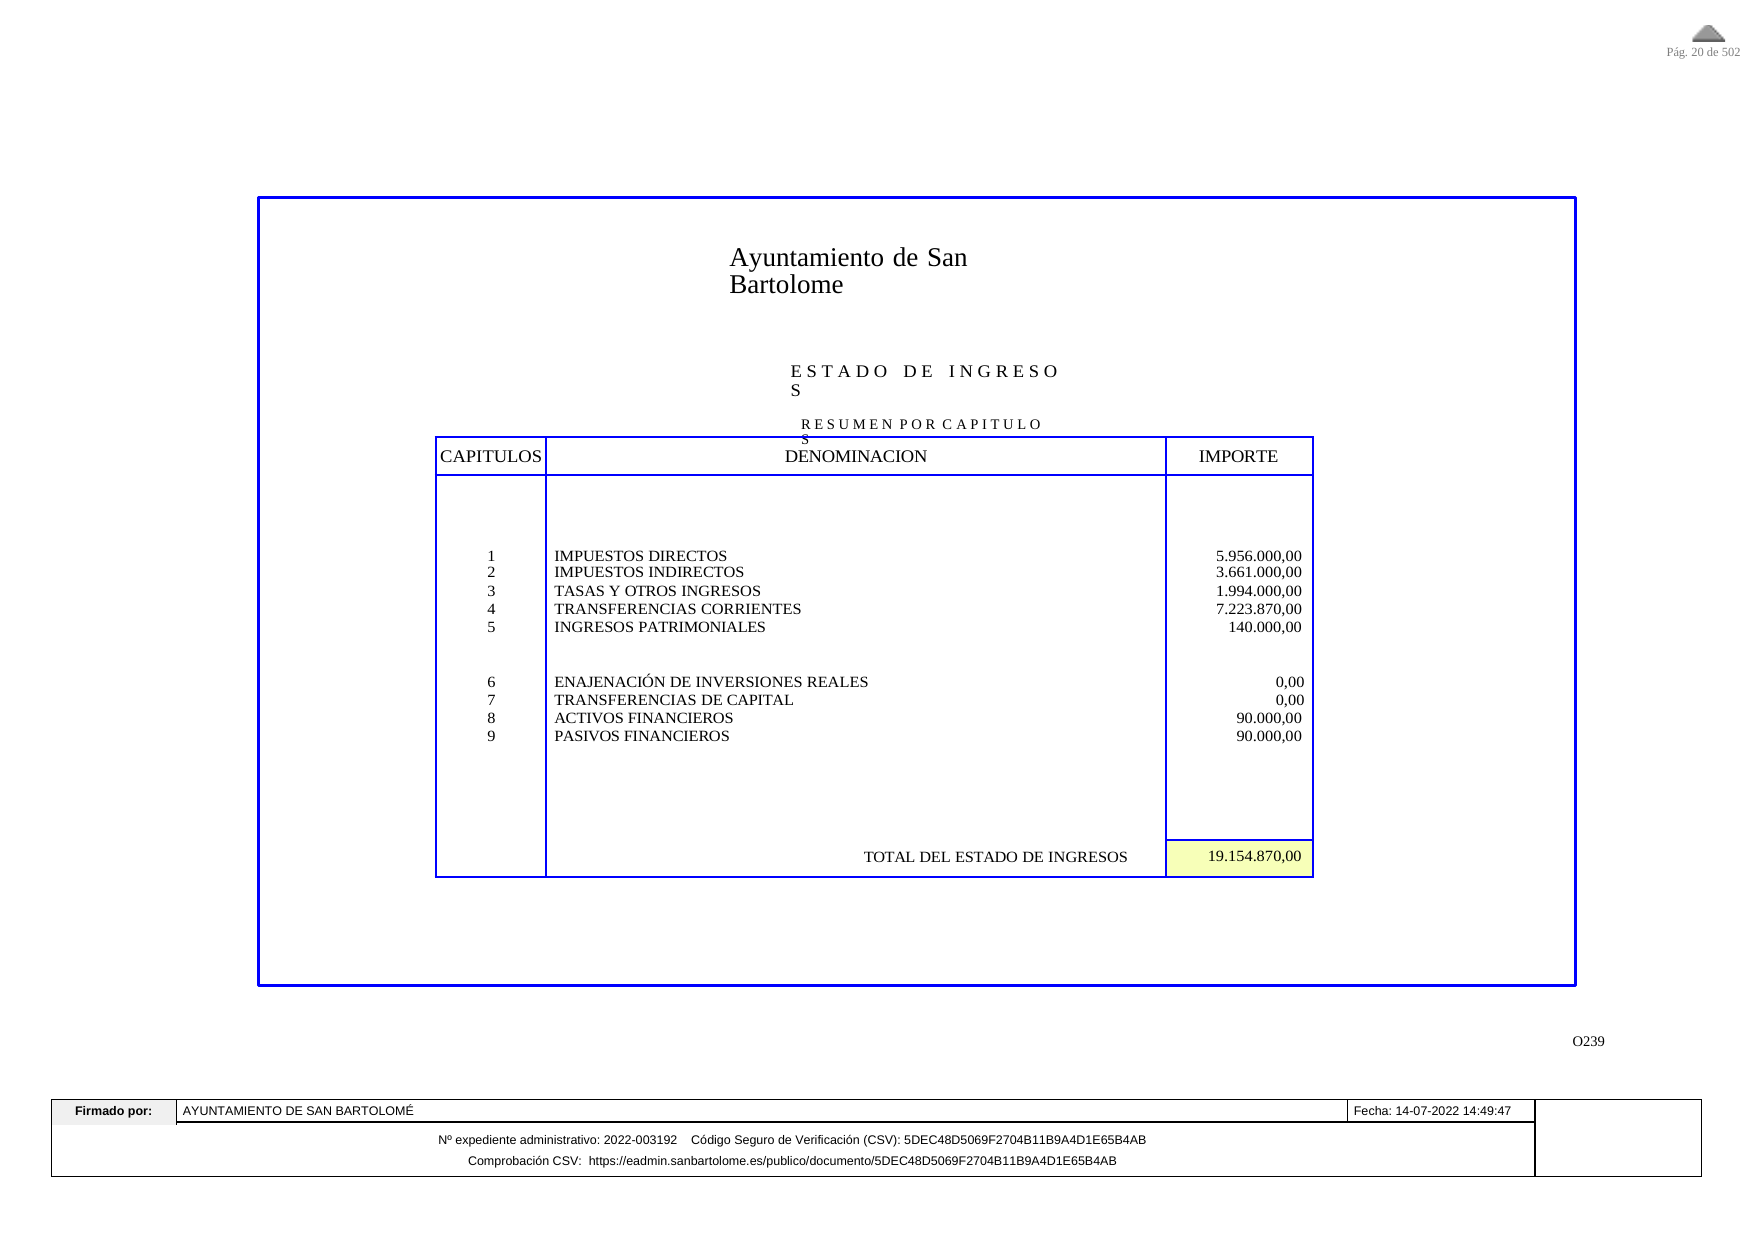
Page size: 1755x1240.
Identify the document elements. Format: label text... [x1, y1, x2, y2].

table_cell 2 [437, 564, 545, 582]
table_cell 1.994.000,00 [1167, 582, 1312, 600]
table_cell 6 [437, 655, 545, 691]
table_cell TOTAL DEL ESTADO DE INGRESOS [547, 839, 1165, 876]
table_header CAPITULOS [437, 438, 545, 474]
table_cell 0,00 [1167, 691, 1312, 710]
table_cell IMPUESTOS INDIRECTOS [547, 564, 1165, 582]
table_header IMPORTE [1167, 438, 1312, 474]
table_cell 90.000,00 [1167, 710, 1312, 728]
table_cell TASAS Y OTROS INGRESOS [547, 582, 1165, 600]
table_cell 4 [437, 600, 545, 618]
table_header AYUNTAMIENTO DE SAN BARTOLOMÉ [177, 1100, 1347, 1121]
picture [1691, 25, 1726, 42]
table_cell 90.000,00 [1167, 728, 1312, 839]
table_cell Nº expediente administrativo: 2022-003192 Código Seguro de Verificación (CSV): 5DEC48D5069F2704B11B9A4D1E65B4AB Comprobación CSV: https://eadmin.sanbartolome.es/publico/documento/5DEC48D5069F2704B11B9A4D1E65B4AB [52, 1123, 1534, 1176]
table_cell 3 [437, 582, 545, 600]
table_cell 1 [437, 476, 545, 564]
table_cell 5 [437, 619, 545, 655]
table_cell 3.661.000,00 [1167, 564, 1312, 582]
table_cell 9 [437, 728, 545, 876]
table_cell ENAJENACIÓN DE INVERSIONES REALES [547, 655, 1165, 691]
table_header DENOMINACION [547, 438, 1165, 474]
table_cell IMPUESTOS DIRECTOS [547, 476, 1165, 564]
table_header Fecha: 14-07-2022 14:49:47 [1348, 1100, 1534, 1121]
table_cell 0,00 [1167, 655, 1312, 691]
table_header [1536, 1100, 1701, 1176]
table_cell TRANSFERENCIAS CORRIENTES [547, 600, 1165, 618]
table_cell TRANSFERENCIAS DE CAPITAL [547, 691, 1165, 710]
table_cell INGRESOS PATRIMONIALES [547, 619, 1165, 655]
table_cell 19.154.870,00 [1167, 841, 1312, 876]
table_cell 140.000,00 [1167, 619, 1312, 655]
table_cell 7 [437, 691, 545, 710]
table_cell 8 [437, 710, 545, 728]
table_cell ACTIVOS FINANCIEROS [547, 710, 1165, 728]
table_header Firmado por: [52, 1100, 176, 1121]
table_cell 7.223.870,00 [1167, 600, 1312, 618]
table_cell 5.956.000,00 [1167, 476, 1312, 564]
table_cell PASIVOS FINANCIEROS [547, 728, 1165, 839]
